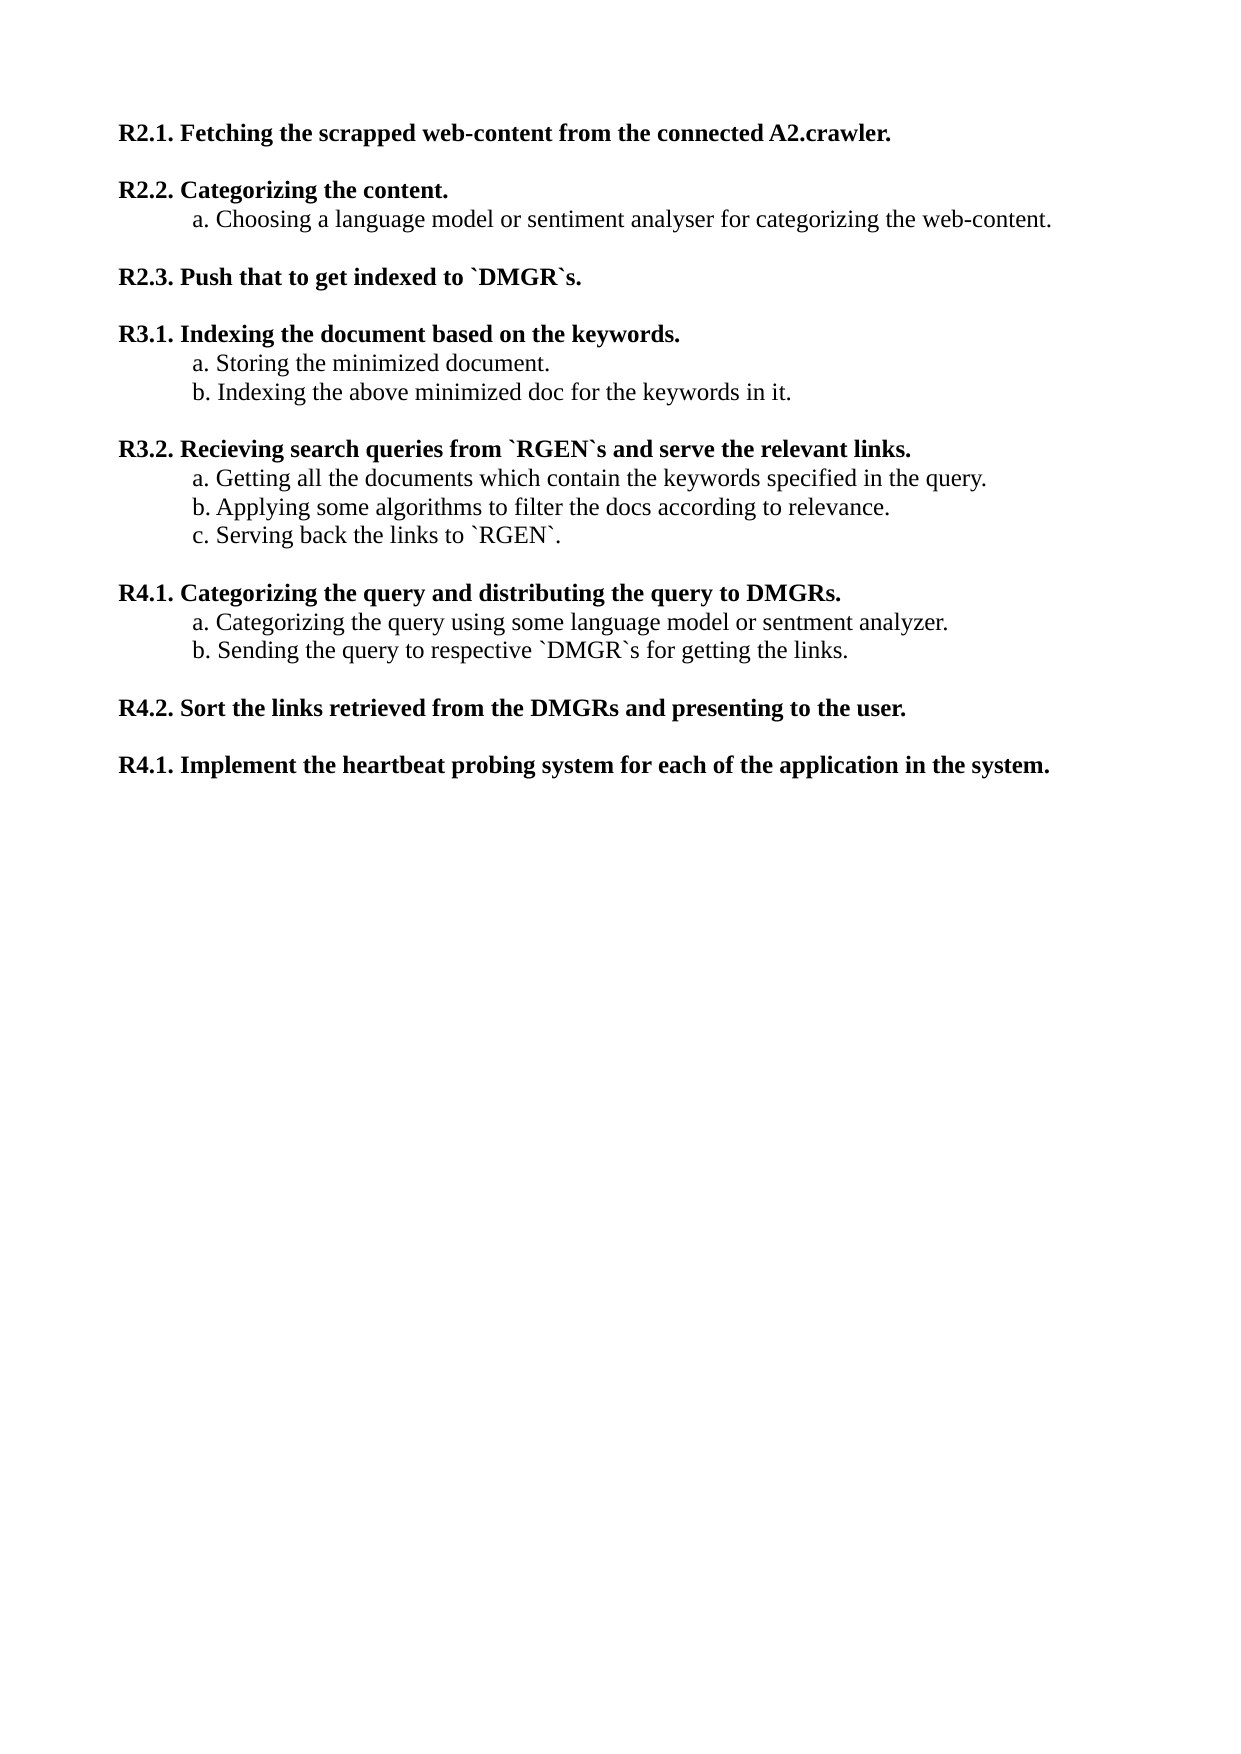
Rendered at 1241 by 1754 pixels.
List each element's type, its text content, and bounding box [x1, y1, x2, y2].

text a. Categorizing the query using some language model or sentment analyzer. [118, 607, 1122, 636]
text R3.1. Indexing the document based on the keywords. [118, 319, 1122, 348]
text R2.1. Fetching the scrapped web-content from the connected A2.crawler. [118, 118, 1122, 147]
text b. Sending the query to respective `DMGR`s for getting the links. [118, 636, 1122, 664]
text R2.3. Push that to get indexed to `DMGR`s. [118, 262, 1122, 291]
text b. Applying some algorithms to filter the docs according to relevance. [118, 492, 1122, 521]
text b. Indexing the above minimized doc for the keywords in it. [118, 377, 1122, 406]
text R4.1. Categorizing the query and distributing the query to DMGRs. [118, 578, 1122, 607]
text R4.2. Sort the links retrieved from the DMGRs and presenting to the user. [118, 693, 1122, 722]
text R2.2. Categorizing the content. [118, 176, 1122, 204]
text a. Choosing a language model or sentiment analyser for categorizing the web-content. [118, 204, 1122, 233]
text R3.2. Recieving search queries from `RGEN`s and serve the relevant links. [118, 434, 1122, 463]
text c. Serving back the links to `RGEN`. [118, 521, 1122, 549]
text a. Getting all the documents which contain the keywords specified in the query. [118, 463, 1122, 492]
text R4.1. Implement the heartbeat probing system for each of the application in the system. [118, 751, 1122, 779]
text a. Storing the minimized document. [118, 348, 1122, 377]
